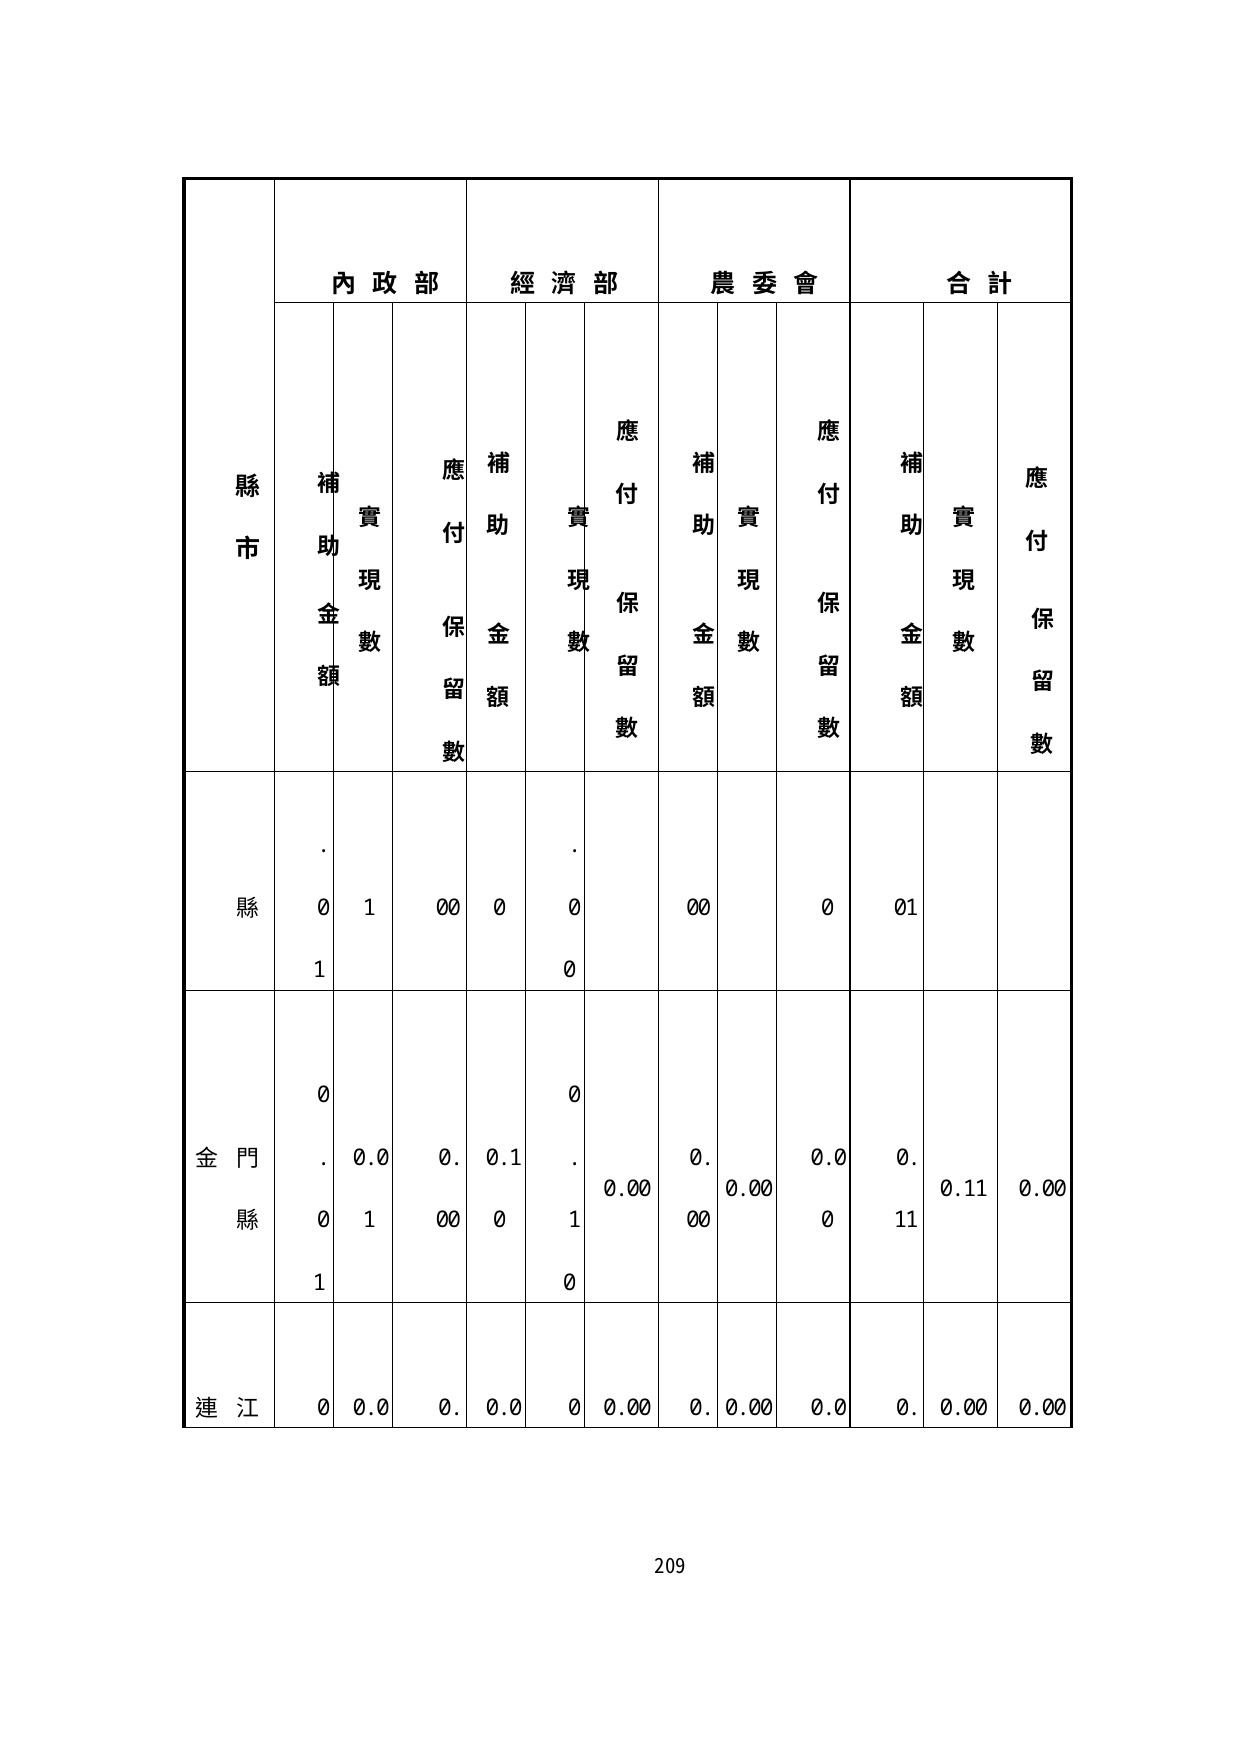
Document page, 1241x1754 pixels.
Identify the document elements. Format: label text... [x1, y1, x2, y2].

table_cell 0.10 [467, 991, 525, 1302]
table_cell 0. [393, 1303, 466, 1427]
table_cell 0.00 [998, 991, 1070, 1302]
table_cell [924, 772, 997, 990]
table_cell 縣 [186, 772, 274, 990]
table_cell 0 [275, 1303, 333, 1427]
table_header 農委會 [659, 180, 849, 302]
table_cell 應付 保留數 [777, 303, 849, 771]
table_cell .00 [526, 772, 584, 990]
table_cell 0.00 [585, 991, 658, 1302]
table_cell 0.00 [924, 1303, 997, 1427]
table_cell 0.00 [998, 1303, 1070, 1427]
table_cell 0 [467, 772, 525, 990]
table_cell 00 [659, 772, 717, 990]
table_cell 0.0 [467, 1303, 525, 1427]
table_header 經濟部 [467, 180, 658, 302]
table_header 內政部 [275, 180, 466, 302]
table_cell [585, 772, 658, 990]
table_cell 實現數 [526, 303, 584, 771]
table_cell 0.00 [393, 991, 466, 1302]
table_header 合計 [851, 180, 1070, 302]
table_cell 實現數 [334, 303, 392, 771]
table_cell 0.11 [851, 991, 923, 1302]
table_cell 應付 保留數 [998, 303, 1070, 771]
table_cell 0 [777, 772, 849, 990]
table_cell 0.00 [718, 991, 776, 1302]
table_cell 金門縣 [186, 991, 274, 1302]
table_cell [998, 772, 1070, 990]
table_cell 00 [393, 772, 466, 990]
table_cell 0.10 [526, 991, 584, 1302]
table_cell .01 [275, 772, 333, 990]
table_header 縣市 [186, 180, 274, 771]
table_cell 0.01 [334, 991, 392, 1302]
table_cell 實現數 [718, 303, 776, 771]
table_cell 補助 金額 [851, 303, 923, 771]
table_cell 補助 金額 [275, 303, 333, 771]
table_cell 應付 保留數 [393, 303, 466, 771]
table_cell 0.01 [275, 991, 333, 1302]
table_cell 補助 金額 [659, 303, 717, 771]
table_cell 補助 金額 [467, 303, 525, 771]
table_cell 0 [526, 1303, 584, 1427]
table_cell [718, 772, 776, 990]
table_cell 實現數 [924, 303, 997, 771]
table_cell 0.00 [659, 991, 717, 1302]
table_cell 01 [851, 772, 923, 990]
table_cell 0.00 [718, 1303, 776, 1427]
table_cell 0.00 [585, 1303, 658, 1427]
table_cell 0.11 [924, 991, 997, 1302]
table_cell 0.0 [334, 1303, 392, 1427]
table_cell 0. [851, 1303, 923, 1427]
table_cell 0.0 [777, 1303, 849, 1427]
table_cell 1 [334, 772, 392, 990]
table_cell 連江 [186, 1303, 274, 1427]
table_cell 0. [659, 1303, 717, 1427]
table_cell 應付 保留數 [585, 303, 658, 771]
table_cell 0.00 [777, 991, 849, 1302]
